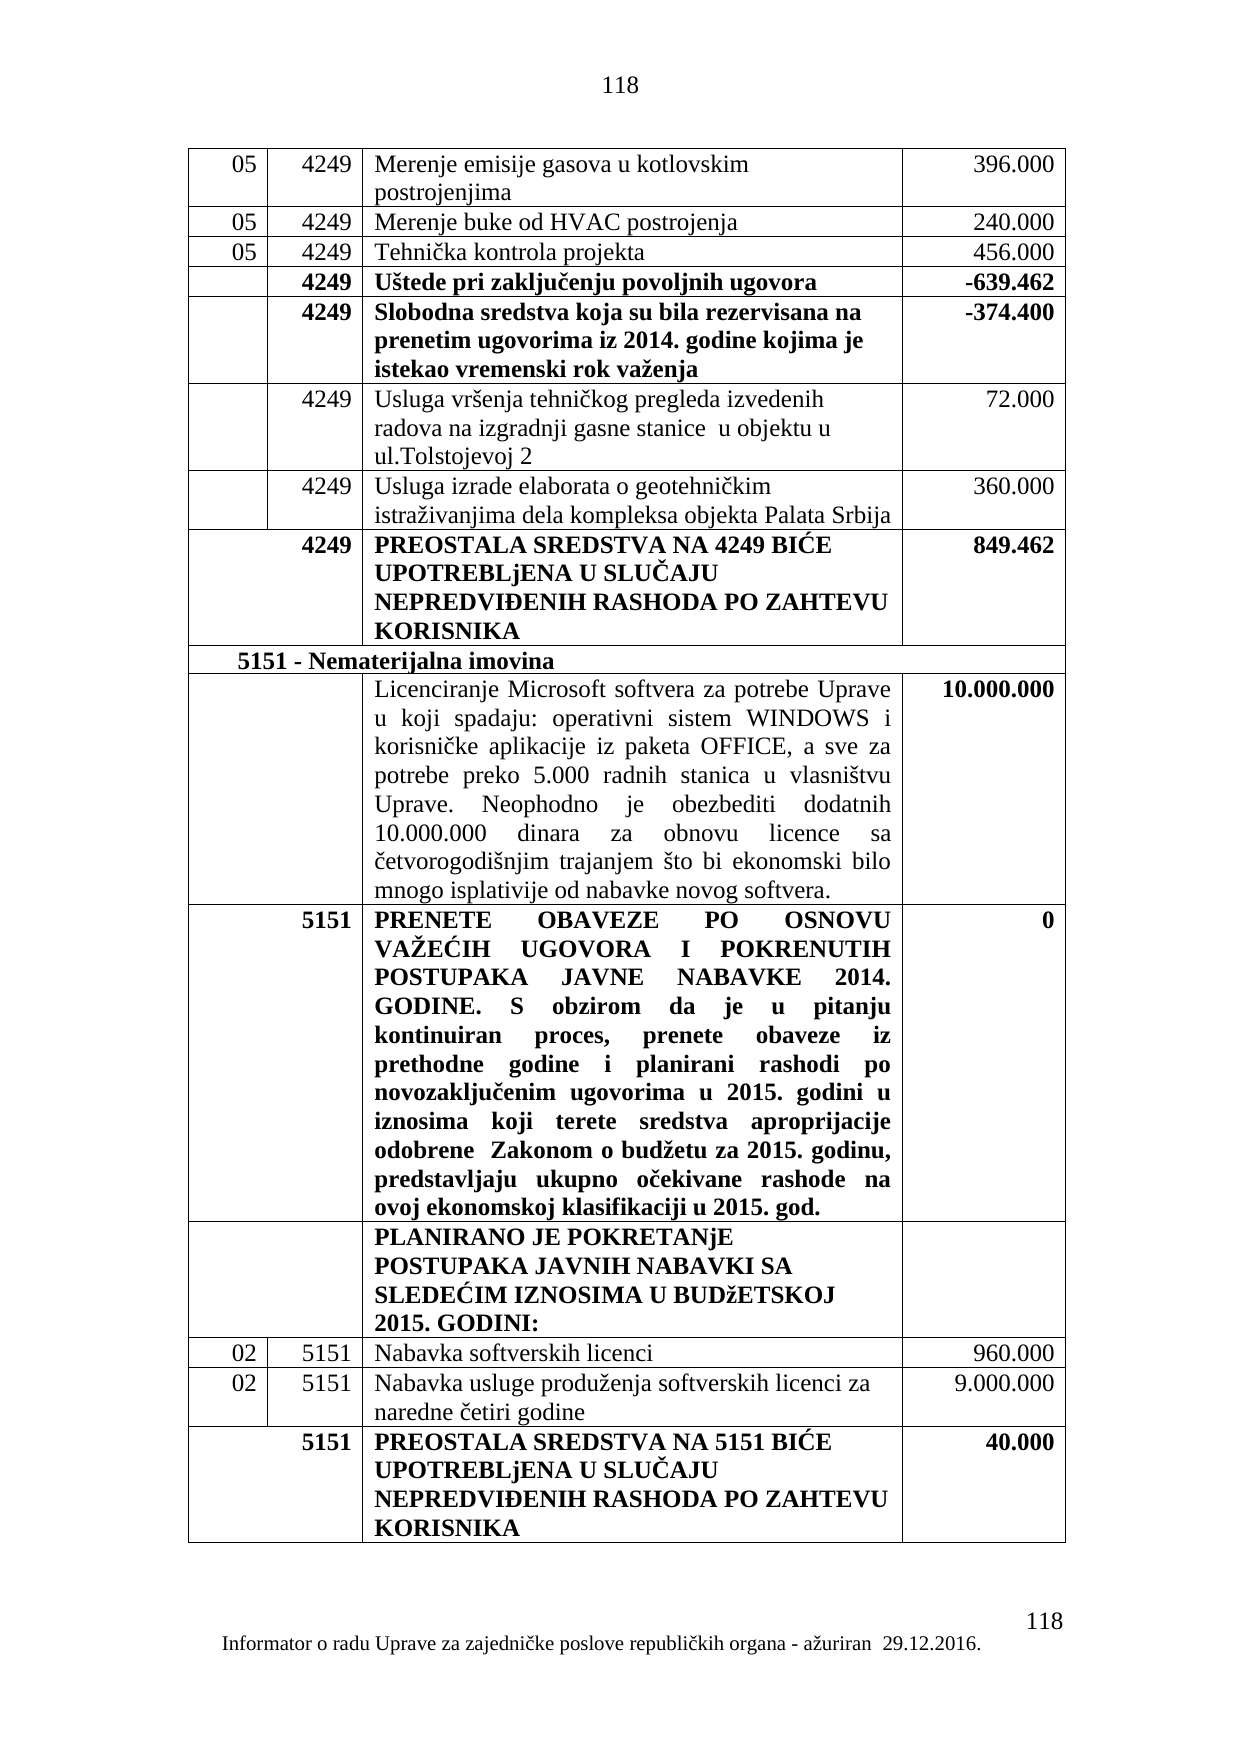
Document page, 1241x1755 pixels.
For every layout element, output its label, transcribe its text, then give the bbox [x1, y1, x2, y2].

table_cell Uštede pri zaklјučenju povolјnih ugovora [363, 267, 902, 296]
table_cell 5151 - Nematerijalna imovina [189, 646, 1065, 673]
table_cell 4249 [268, 471, 362, 529]
table_cell [189, 471, 267, 529]
table_cell 360.000 [903, 471, 1065, 529]
table_cell 4249 [268, 149, 362, 206]
table_cell [189, 384, 267, 470]
table_cell 240.000 [903, 207, 1065, 236]
table_cell 02 [189, 1338, 267, 1367]
table_cell [189, 1222, 362, 1337]
table_cell 960.000 [903, 1338, 1065, 1367]
table_cell 4249 [268, 297, 362, 383]
table_cell Nabavka usluge produženja softverskih licenci za naredne četiri godine [363, 1368, 902, 1426]
table_cell Nabavka softverskih licenci [363, 1338, 902, 1367]
table_cell 0 [903, 905, 1065, 1221]
table_cell 05 [189, 237, 267, 266]
table_cell 4249 [268, 237, 362, 266]
table_cell PREOSTALA SREDSTVA NA 4249 BIĆE UPOTREBLjENA U SLUČAJU NEPREDVIĐENIH RASHODA PO ZAHTEVU KORISNIKA [363, 530, 902, 645]
table_cell 05 [189, 149, 267, 206]
table_cell 40.000 [903, 1427, 1065, 1542]
table_cell 396.000 [903, 149, 1065, 206]
table_cell 5151 [189, 1427, 362, 1542]
table_cell Merenje emisije gasova u kotlovskim postrojenjima [363, 149, 902, 206]
table_cell 9.000.000 [903, 1368, 1065, 1426]
table_cell PREOSTALA SREDSTVA NA 5151 BIĆE UPOTREBLjENA U SLUČAJU NEPREDVIĐENIH RASHODA PO ZAHTEVU KORISNIKA [363, 1427, 902, 1542]
table_cell Tehnička kontrola projekta [363, 237, 902, 266]
table_cell Usluga vršenja tehničkog pregleda izvedenih radova na izgradnji gasne stanice u objektu u ul.Tolstojevoj 2 [363, 384, 902, 470]
table_cell -374.400 [903, 297, 1065, 383]
table_cell 5151 [268, 1368, 362, 1426]
table_cell [189, 297, 267, 383]
table_cell 4249 [268, 207, 362, 236]
table_cell 5151 [268, 1338, 362, 1367]
table_cell [189, 267, 267, 296]
table_cell PRENETE OBAVEZE PO OSNOVU VAŽEĆIH UGOVORA I POKRENUTIH POSTUPAKA JAVNE NABAVKE 2014. GODINE. S obzirom da je u pitanju kontinuiran proces, prenete obaveze iz prethodne godine i planirani rashodi po novozaklјučenim ugovorima u 2015. godini u iznosima koji terete sredstva aproprijacije odobrene Zakonom o budžetu za 2015. godinu, predstavlјaju ukupno očekivane rashode na ovoj ekonomskoj klasifikaciji u 2015. god. [363, 905, 902, 1221]
table_cell Licenciranje Microsoft softvera za potrebe Uprave u koji spadaju: operativni sistem WINDOWS i korisničke aplikacije iz paketa OFFICE, a sve za potrebe preko 5.000 radnih stanica u vlasništvu Uprave. Neophodno je obezbediti dodatnih 10.000.000 dinara za obnovu licence sa četvorogodišnjim trajanjem što bi ekonomski bilo mnogo isplativije od nabavke novog softvera. [363, 674, 902, 904]
table_cell 02 [189, 1368, 267, 1426]
table_cell Usluga izrade elaborata o geotehničkim istraživanjima dela kompleksa objekta Palata Srbija [363, 471, 902, 529]
table_cell -639.462 [903, 267, 1065, 296]
table_cell 10.000.000 [903, 674, 1065, 904]
table_cell 4249 [189, 530, 362, 645]
table_cell Slobodna sredstva koja su bila rezervisana na prenetim ugovorima iz 2014. godine kojima je istekao vremenski rok važenja [363, 297, 902, 383]
table_cell 4249 [268, 267, 362, 296]
table_cell 5151 [189, 905, 362, 1221]
table_cell 849.462 [903, 530, 1065, 645]
table_cell PLANIRANO JE POKRETANјE POSTUPAKA JAVNIH NABAVKI SA SLEDEĆIM IZNOSIMA U BUDžETSKOJ 2015. GODINI: [363, 1222, 902, 1337]
table_cell 05 [189, 207, 267, 236]
table_cell 72.000 [903, 384, 1065, 470]
table_cell [189, 674, 362, 904]
table_cell [903, 1222, 1065, 1337]
table_cell 456.000 [903, 237, 1065, 266]
table_cell Merenje buke od HVAC postrojenja [363, 207, 902, 236]
table_cell 4249 [268, 384, 362, 470]
